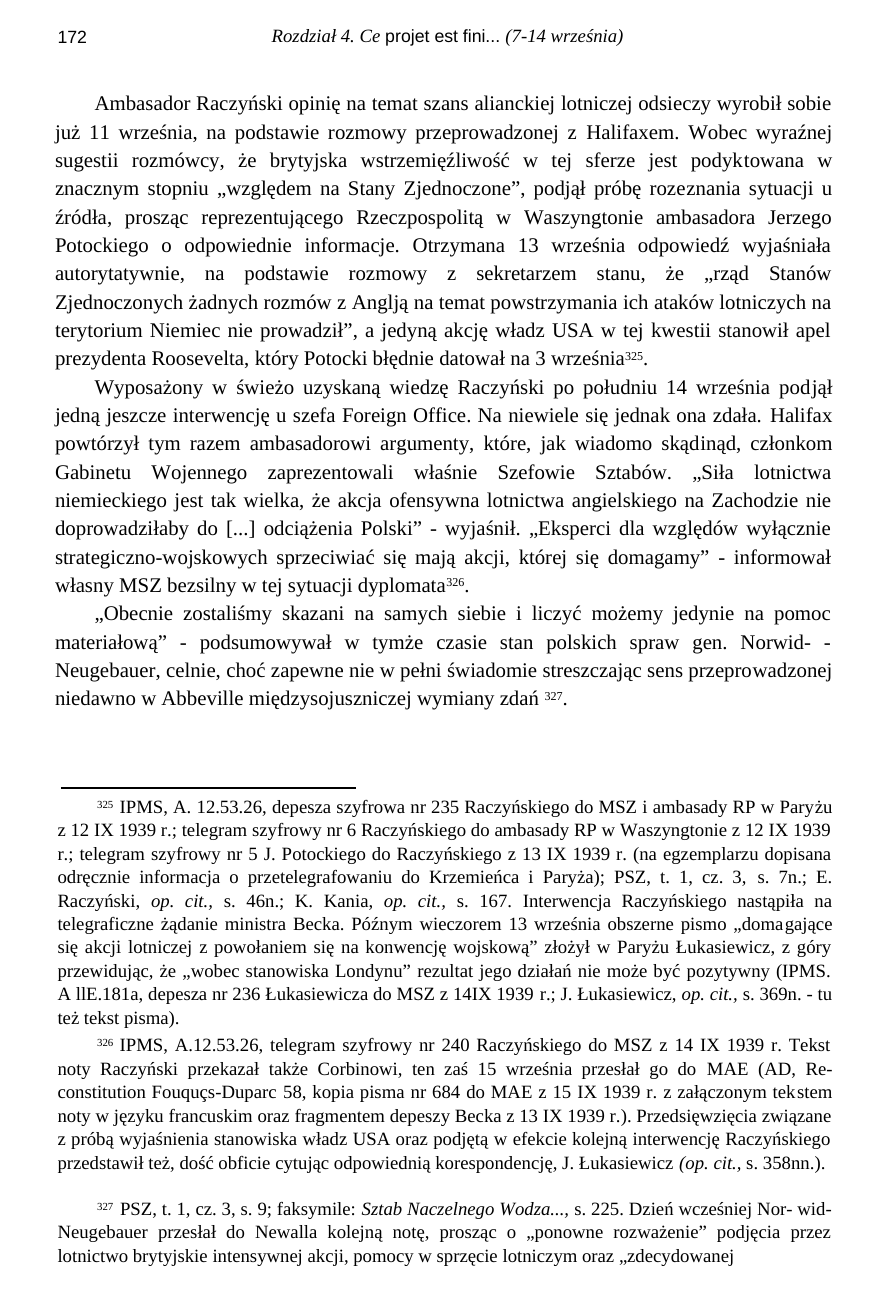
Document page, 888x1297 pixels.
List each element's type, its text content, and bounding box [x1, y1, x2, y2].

text 326 IPMS, A.12.53.26, telegram szyfrowy nr 240 Raczyńskiego do MSZ z 14 IX 1939 r. Tekst noty Raczyński przekazał także Corbinowi, ten zaś 15 września przesłał go do MAE (AD, Re­constitution Fouquçs-Duparc 58, kopia pisma nr 684 do MAE z 15 IX 1939 r. z załączonym tek­stem noty w języku francuskim oraz fragmentem depeszy Becka z 13 IX 1939 r.). Przedsięwzięcia związane z próbą wyjaśnienia stanowiska władz USA oraz podjętą w efekcie kolejną interwencję Raczyńskiego przedstawił też, dość obficie cytując odpowiednią korespondencję, J. Łukasiewicz (op. cit., s. 358nn.). [57, 1034, 832, 1173]
text 172 [57, 27, 91, 48]
text 325 IPMS, A. 12.53.26, depesza szyfrowa nr 235 Raczyńskiego do MSZ i ambasady RP w Pary­żu z 12 IX 1939 r.; telegram szyfrowy nr 6 Raczyńskiego do ambasady RP w Waszyngtonie z 12 IX 1939 r.; telegram szyfrowy nr 5 J. Potockiego do Raczyńskiego z 13 IX 1939 r. (na egzemplarzu dopisana odręcznie informacja o przetelegrafowaniu do Krzemieńca i Paryża); PSZ, t. 1, cz. 3, s. 7n.; E. Raczyński, op. cit., s. 46n.; K. Kania, op. cit., s. 167. Interwencja Raczyńskiego nastąpiła na telegraficzne żądanie ministra Becka. Późnym wieczorem 13 września obszerne pismo „doma­gające się akcji lotniczej z powołaniem się na konwencję wojskową” złożył w Paryżu Łukasiewicz, z góry przewidując, że „wobec stanowiska Londynu” rezultat jego działań nie może być pozytywny (IPMS. A llE.181a, depesza nr 236 Łukasiewicza do MSZ z 14IX 1939 r.; J. Łukasiewicz, op. cit., s. 369n. - tu też tekst pisma). [57, 796, 832, 1028]
text Rozdział 4. Ce projet est fini... (7-14 września) [271, 25, 625, 47]
text Ambasador Raczyński opinię na temat szans alianckiej lotniczej odsieczy wyrobił sobie już 11 września, na podstawie rozmowy przeprowadzonej z Halifaxem. Wobec wyraźnej sugestii rozmówcy, że brytyjska wstrzemięźliwość w tej sferze jest podyk­towana w znacznym stopniu „względem na Stany Zjednoczone”, podjął próbę roze­znania sytuacji u źródła, prosząc reprezentującego Rzeczpospolitą w Waszyngtonie ambasadora Jerzego Potockiego o odpowiednie informacje. Otrzymana 13 września odpowiedź wyjaśniała autorytatywnie, na podstawie rozmowy z sekretarzem stanu, że „rząd Stanów Zjednoczonych żadnych rozmów z Anglją na temat powstrzymania ich ataków lotniczych na terytorium Niemiec nie prowadził”, a jedyną akcję władz USA w tej kwestii stanowił apel prezydenta Roosevelta, który Potocki błędnie dato­wał na 3 września325. [55, 91, 832, 370]
text 327 PSZ, t. 1, cz. 3, s. 9; faksymile: Sztab Naczelnego Wodza..., s. 225. Dzień wcześniej Nor- wid-Neugebauer przesłał do Newalla kolejną notę, prosząc o „ponowne rozważenie” podjęcia przez lotnictwo brytyjskie intensywnej akcji, pomocy w sprzęcie lotniczym oraz „zdecydowanej [57, 1198, 832, 1266]
text Wyposażony w świeżo uzyskaną wiedzę Raczyński po południu 14 września pod­jął jedną jeszcze interwencję u szefa Foreign Office. Na niewiele się jednak ona zdała. Halifax powtórzył tym razem ambasadorowi argumenty, które, jak wiadomo skąd­inąd, członkom Gabinetu Wojennego zaprezentowali właśnie Szefowie Sztabów. „Siła lotnictwa niemieckiego jest tak wielka, że akcja ofensywna lotnictwa angielskiego na Zachodzie nie doprowadziłaby do [...] odciążenia Polski” - wyjaśnił. „Eksperci dla względów wyłącznie strategiczno-wojskowych sprzeciwiać się mają akcji, której się domagamy” - informował własny MSZ bezsilny w tej sytuacji dyplomata326. [55, 375, 832, 597]
text „Obecnie zostaliśmy skazani na samych siebie i liczyć możemy jedynie na pomoc materiałową” - podsumowywał w tymże czasie stan polskich spraw gen. Norwid- -Neugebauer, celnie, choć zapewne nie w pełni świadomie streszczając sens przepro­wadzonej niedawno w Abbeville międzysojuszniczej wymiany zdań 327. [55, 601, 832, 710]
